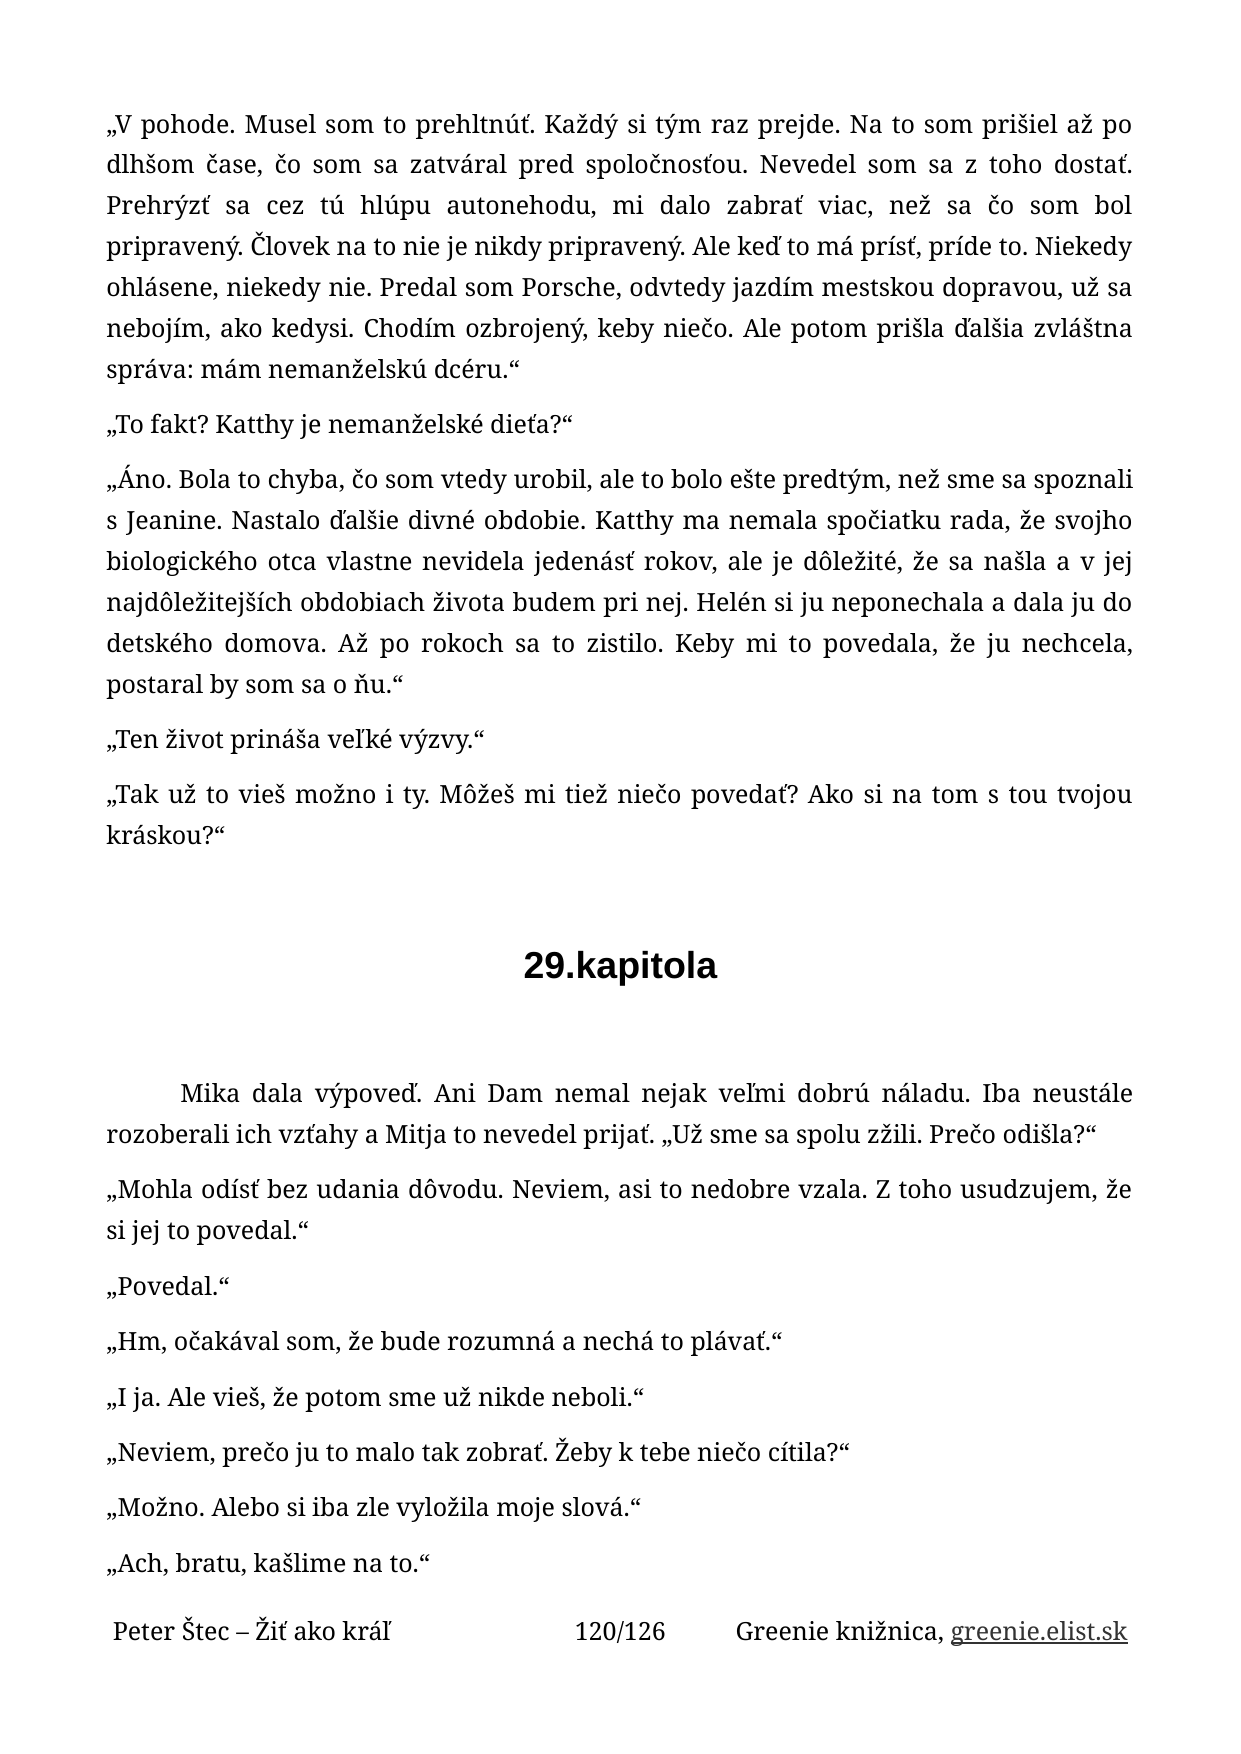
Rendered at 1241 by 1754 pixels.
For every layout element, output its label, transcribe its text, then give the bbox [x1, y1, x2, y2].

text „Mohla odísť bez udania dôvodu. Neviem, asi to nedobre vzala. Z toho usudzujem, že si jej to povedal.“ [106, 1172, 1134, 1247]
text „I ja. Ale vieš, že potom sme už nikde neboli.“ [106, 1379, 1134, 1413]
text „Hm, očakával som, že bude rozumná a nechá to plávať.“ [106, 1324, 1134, 1358]
text „Neviem, prečo ju to malo tak zobrať. Žeby k tebe niečo cítila?“ [106, 1435, 1134, 1469]
text „Áno. Bola to chyba, čo som vtedy urobil, ale to bolo ešte predtým, než sme sa spoznali s Jeanine. Nastalo ďalšie divné obdobie. Katthy ma nemala spočiatku rada, že svojho biologického otca vlastne nevidela jedenásť rokov, ale je dôležité, že sa našla a v jej najdôležitejších obdobiach života budem pri nej. Helén si ju neponechala a dala ju do detského domova. Až po rokoch sa to zistilo. Keby mi to povedala, že ju nechcela, postaral by som sa o ňu.“ [106, 462, 1134, 700]
text „Možno. Alebo si iba zle vyložila moje slová.“ [106, 1490, 1134, 1524]
subtitle 29.kapitola [106, 943, 1134, 986]
text „To fakt? Katthy je nemanželské dieťa?“ [106, 407, 1134, 441]
text „Tak už to vieš možno i ty. Môžeš mi tiež niečo povedať? Ako si na tom s tou tvojou kráskou?“ [106, 777, 1134, 852]
text Mika dala výpoveď. Ani Dam nemal nejak veľmi dobrú náladu. Iba neustále rozoberali ich vzťahy a Mitja to nevedel prijať. „Už sme sa spolu zžili. Prečo odišla?“ [106, 1076, 1134, 1151]
text „V pohode. Musel som to prehltnúť. Každý si tým raz prejde. Na to som prišiel až po dlhšom čase, čo som sa zatváral pred spoločnosťou. Nevedel som sa z toho dostať. Prehrýzť sa cez tú hlúpu autonehodu, mi dalo zabrať viac, než sa čo som bol pripravený. Človek na to nie je nikdy pripravený. Ale keď to má prísť, príde to. Niekedy ohlásene, niekedy nie. Predal som Porsche, odvtedy jazdím mestskou dopravou, už sa nebojím, ako kedysi. Chodím ozbrojený, keby niečo. Ale potom prišla ďalšia zvláštna správa: mám nemanželskú dcéru.“ [106, 106, 1134, 385]
text „Povedal.“ [106, 1268, 1134, 1302]
text „Ach, bratu, kašlime na to.“ [106, 1546, 1134, 1579]
text „Ten život prináša veľké výzvy.“ [106, 722, 1134, 756]
